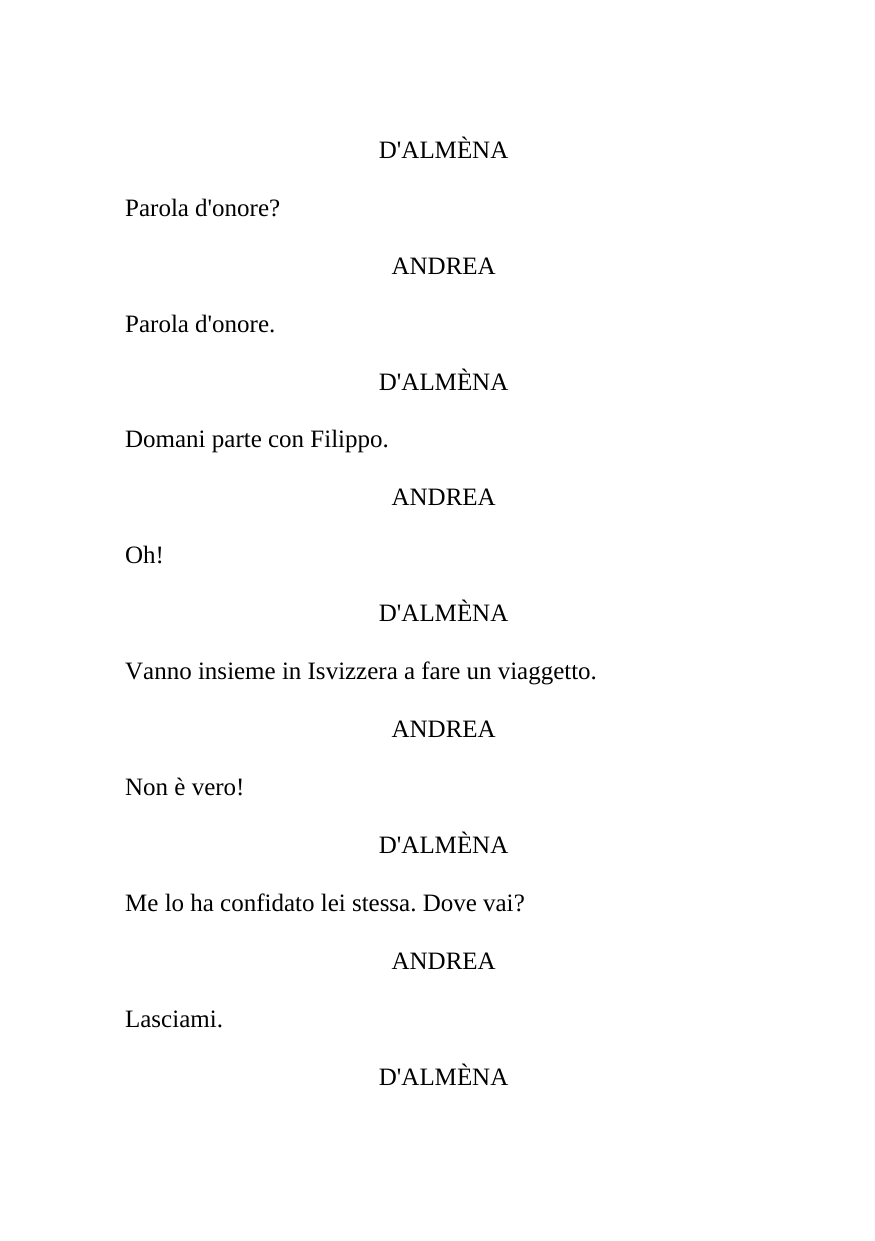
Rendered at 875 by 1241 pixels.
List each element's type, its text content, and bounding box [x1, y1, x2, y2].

text Lasciami. [125, 1004, 762, 1032]
text D'ALMÈNA [125, 1062, 762, 1090]
text Me lo ha confidato lei stessa. Dove vai? [125, 888, 762, 917]
text D'ALMÈNA [125, 367, 762, 395]
text ANDREA [125, 714, 762, 743]
text Domani parte con Filippo. [125, 424, 762, 453]
text D'ALMÈNA [125, 598, 762, 627]
text ANDREA [125, 482, 762, 511]
text Parola d'onore? [125, 193, 762, 222]
text D'ALMÈNA [125, 135, 762, 164]
text Non è vero! [125, 772, 762, 801]
text ANDREA [125, 251, 762, 279]
text ANDREA [125, 946, 762, 974]
text D'ALMÈNA [125, 830, 762, 859]
text Parola d'onore. [125, 309, 762, 337]
text Oh! [125, 540, 762, 569]
text Vanno insieme in Isvizzera a fare un viaggetto. [125, 656, 762, 685]
